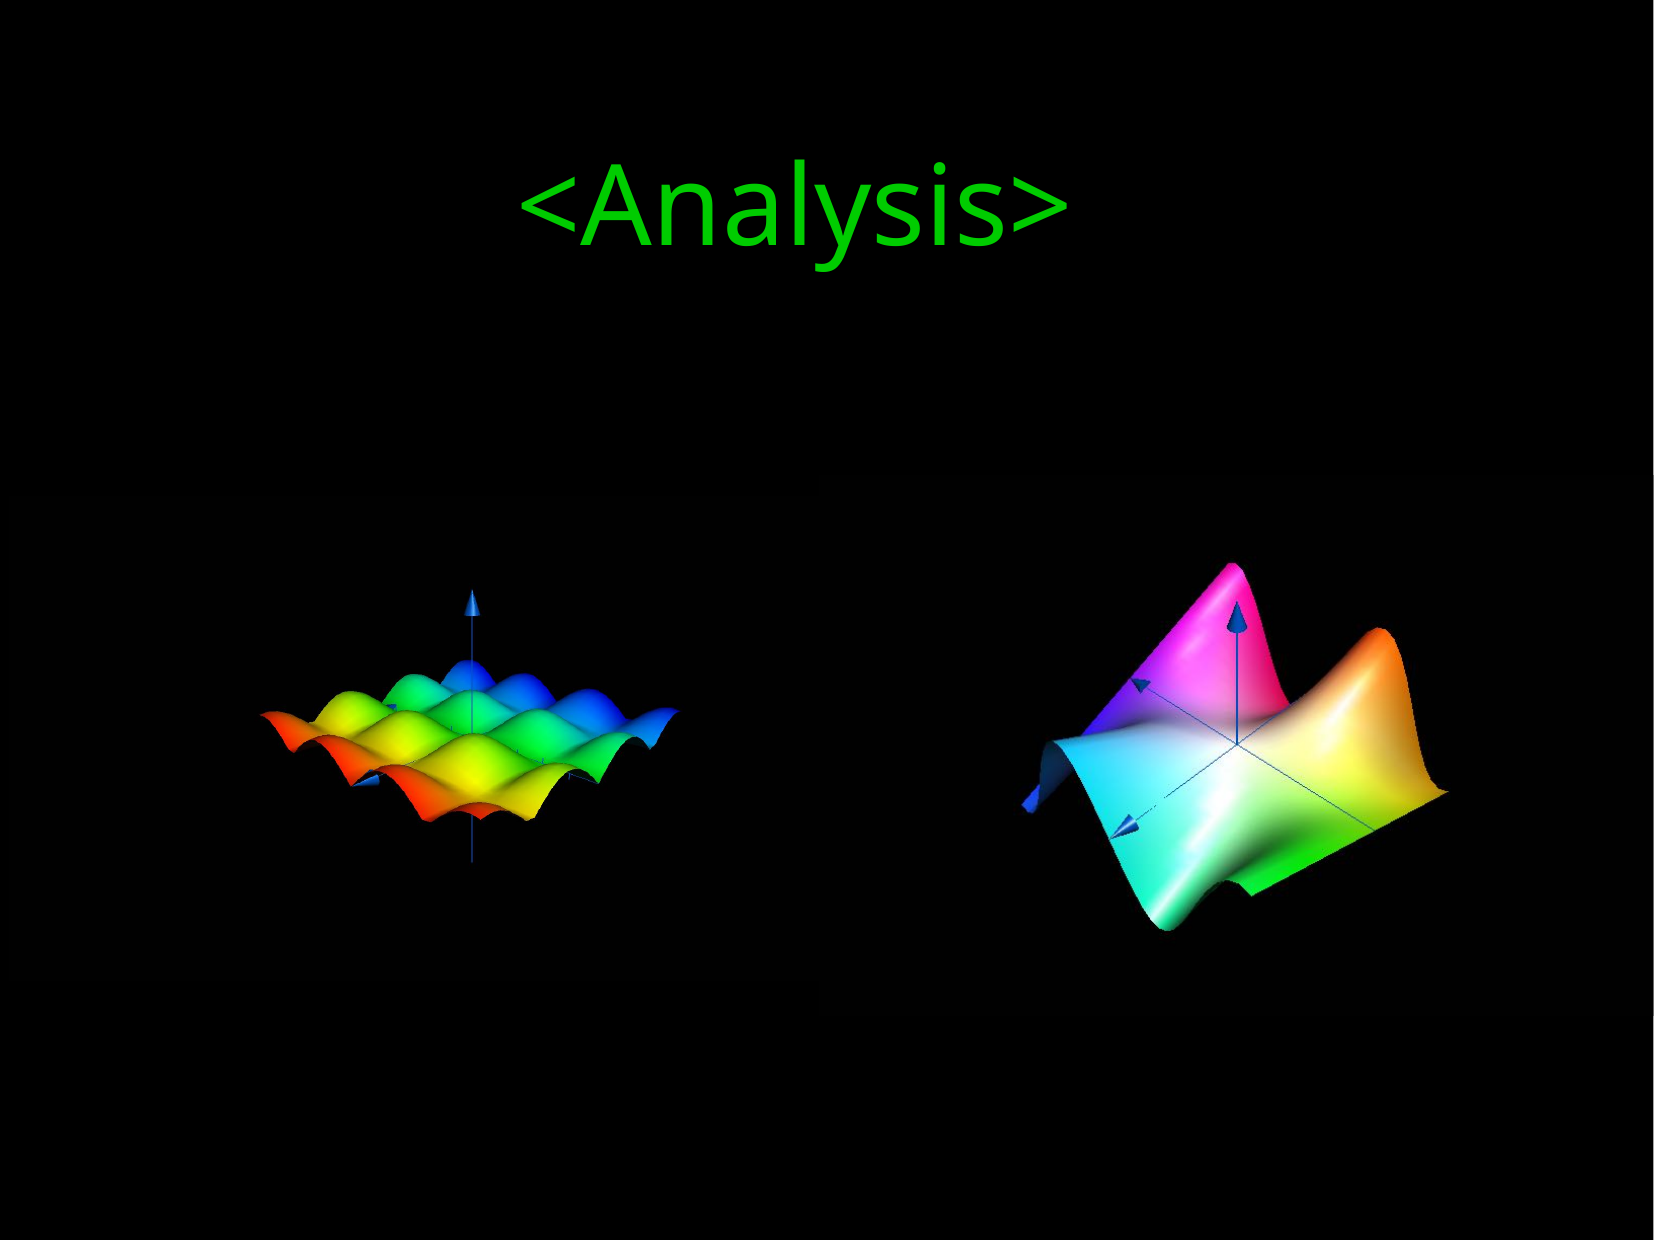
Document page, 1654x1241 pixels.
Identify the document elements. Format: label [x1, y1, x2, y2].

picture [9, 475, 1654, 1016]
text_box [501, 117, 1152, 358]
